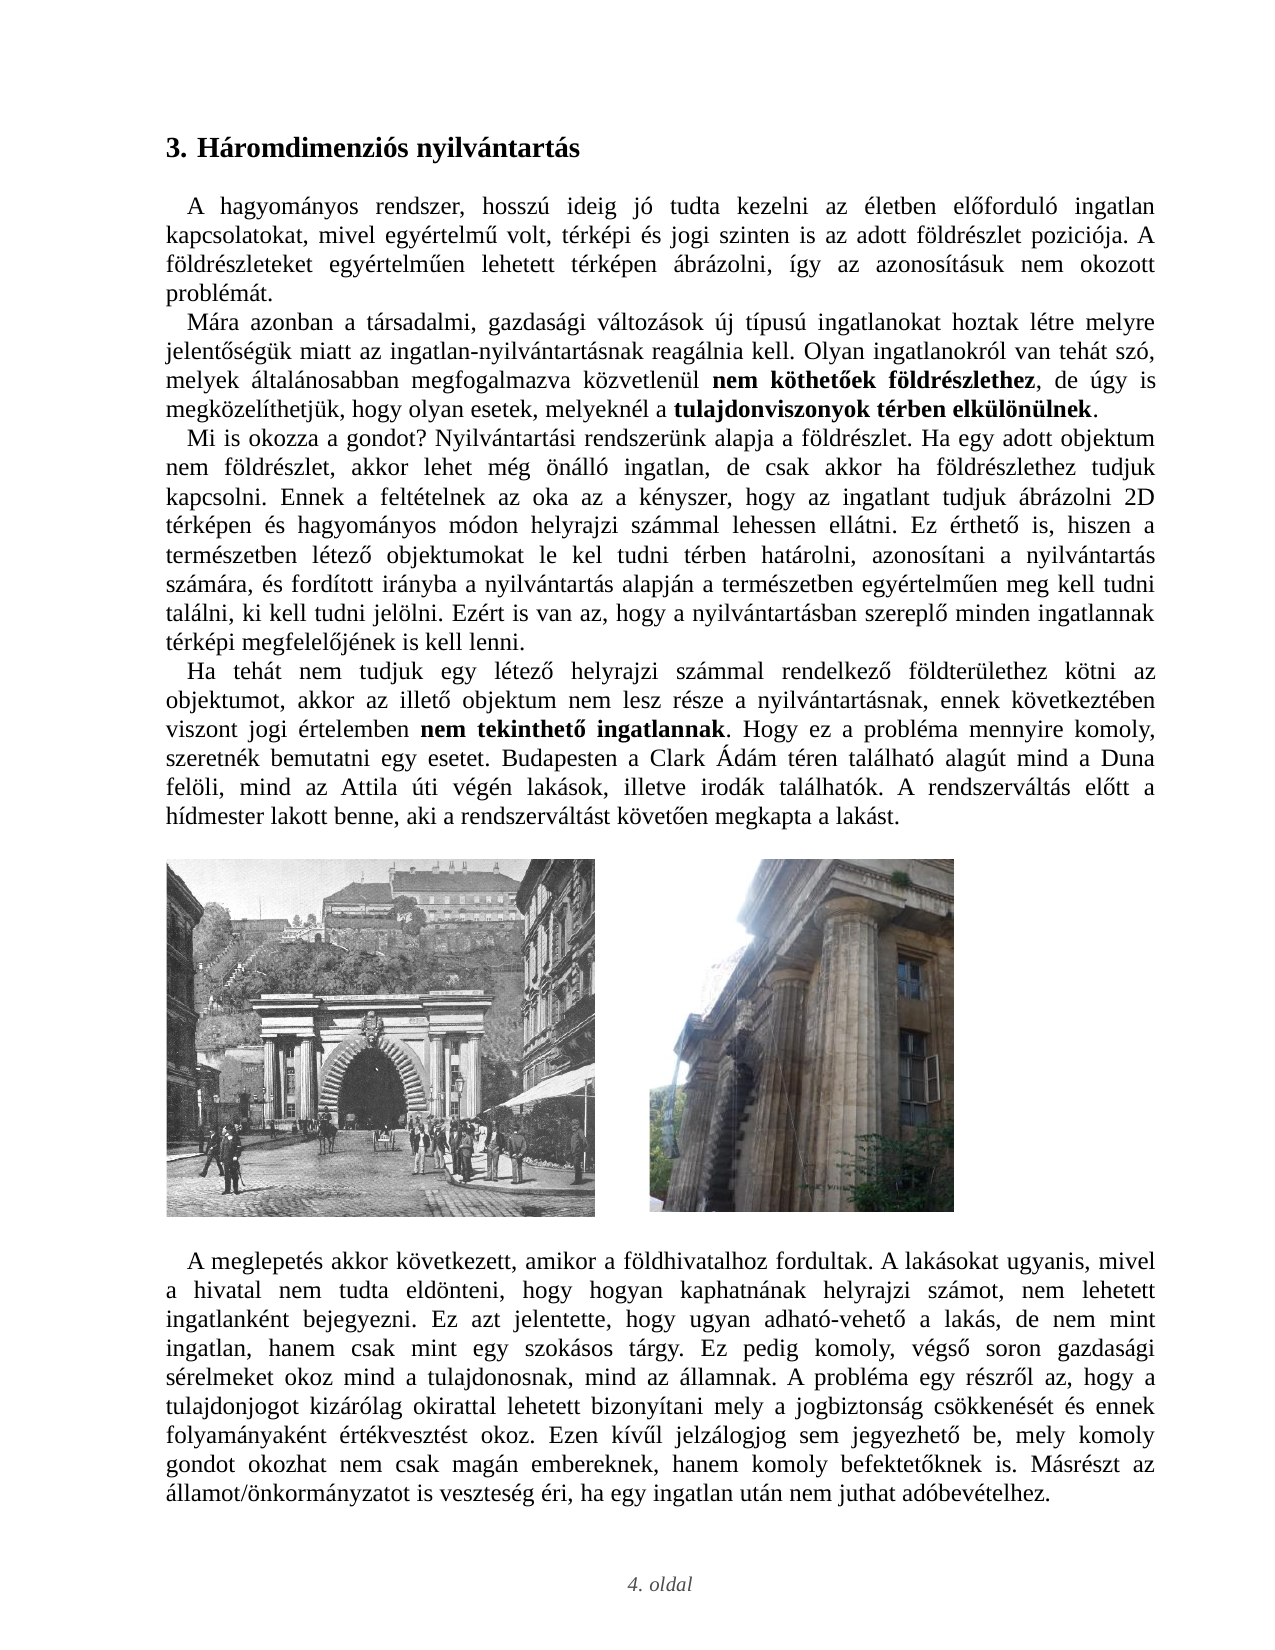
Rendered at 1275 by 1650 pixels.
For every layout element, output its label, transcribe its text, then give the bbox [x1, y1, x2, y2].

text Ha tehát nem tudjuk egy létező helyrajzi számmal rendelkező földterülethez kötni az objektumot, akkor az illető objektum nem lesz része a nyilvántartásnak, ennek következtében viszont jogi értelemben nem tekinthető ingatlannak. Hogy ez a probléma mennyire komoly, szeretnék bemutatni egy esetet. Budapesten a Clark Ádám téren található alagút mind a Duna felöli, mind az Attila úti végén lakások, illetve irodák találhatók. A rendszerváltás előtt a hídmester lakott benne, aki a rendszerváltást követően megkapta a lakást. [166, 656, 1156, 830]
text A meglepetés akkor következett, amikor a földhivatalhoz fordultak. A lakásokat ugyanis, mivel a hivatal nem tudta eldönteni, hogy hogyan kaphatnának helyrajzi számot, nem lehetett ingatlanként bejegyezni. Ez azt jelentette, hogy ugyan adható-vehető a lakás, de nem mint ingatlan, hanem csak mint egy szokásos tárgy. Ez pedig komoly, végső soron gazdasági sérelmeket okoz mind a tulajdonosnak, mind az államnak. A probléma egy részről az, hogy a tulajdonjogot kizárólag okirattal lehetett bizonyítani mely a jogbiztonság csökkenését és ennek folyamányaként értékvesztést okoz. Ezen kívűl jelzálogjog sem jegyezhető be, mely komoly gondot okozhat nem csak magán embereknek, hanem komoly befektetőknek is. Másrészt az államot/önkormányzatot is veszteség éri, ha egy ingatlan után nem juthat adóbevételhez. [166, 1246, 1156, 1507]
text Mára azonban a társadalmi, gazdasági változások új típusú ingatlanokat hoztak létre melyre jelentőségük miatt az ingatlan-nyilvántartásnak reagálnia kell. Olyan ingatlanokról van tehát szó, melyek általánosabban megfogalmazva közvetlenül nem köthetőek földrészlethez, de úgy is megközelíthetjük, hogy olyan esetek, melyeknél a tulajdonviszonyok térben elkülönülnek. [166, 307, 1156, 423]
text A hagyományos rendszer, hosszú ideig jó tudta kezelni az életben előforduló ingatlan kapcsolatokat, mivel egyértelmű volt, térképi és jogi szinten is az adott földrészlet poziciója. A földrészleteket egyértelműen lehetett térképen ábrázolni, így az azonosításuk nem okozott problémát. [166, 191, 1156, 307]
picture [649, 859, 954, 1212]
list Háromdimenziós nyilvántartás [166, 130, 1156, 164]
picture [166, 859, 595, 1217]
text Mi is okozza a gondot? Nyilvántartási rendszerünk alapja a földrészlet. Ha egy adott objektum nem földrészlet, akkor lehet még önálló ingatlan, de csak akkor ha földrészlethez tudjuk kapcsolni. Ennek a feltételnek az oka az a kényszer, hogy az ingatlant tudjuk ábrázolni 2D térképen és hagyományos módon helyrajzi számmal lehessen ellátni. Ez érthető is, hiszen a természetben létező objektumokat le kel tudni térben határolni, azonosítani a nyilvántartás számára, és fordított irányba a nyilvántartás alapján a természetben egyértelműen meg kell tudni találni, ki kell tudni jelölni. Ezért is van az, hogy a nyilvántartásban szereplő minden ingatlannak térképi megfelelőjének is kell lenni. [166, 423, 1156, 656]
